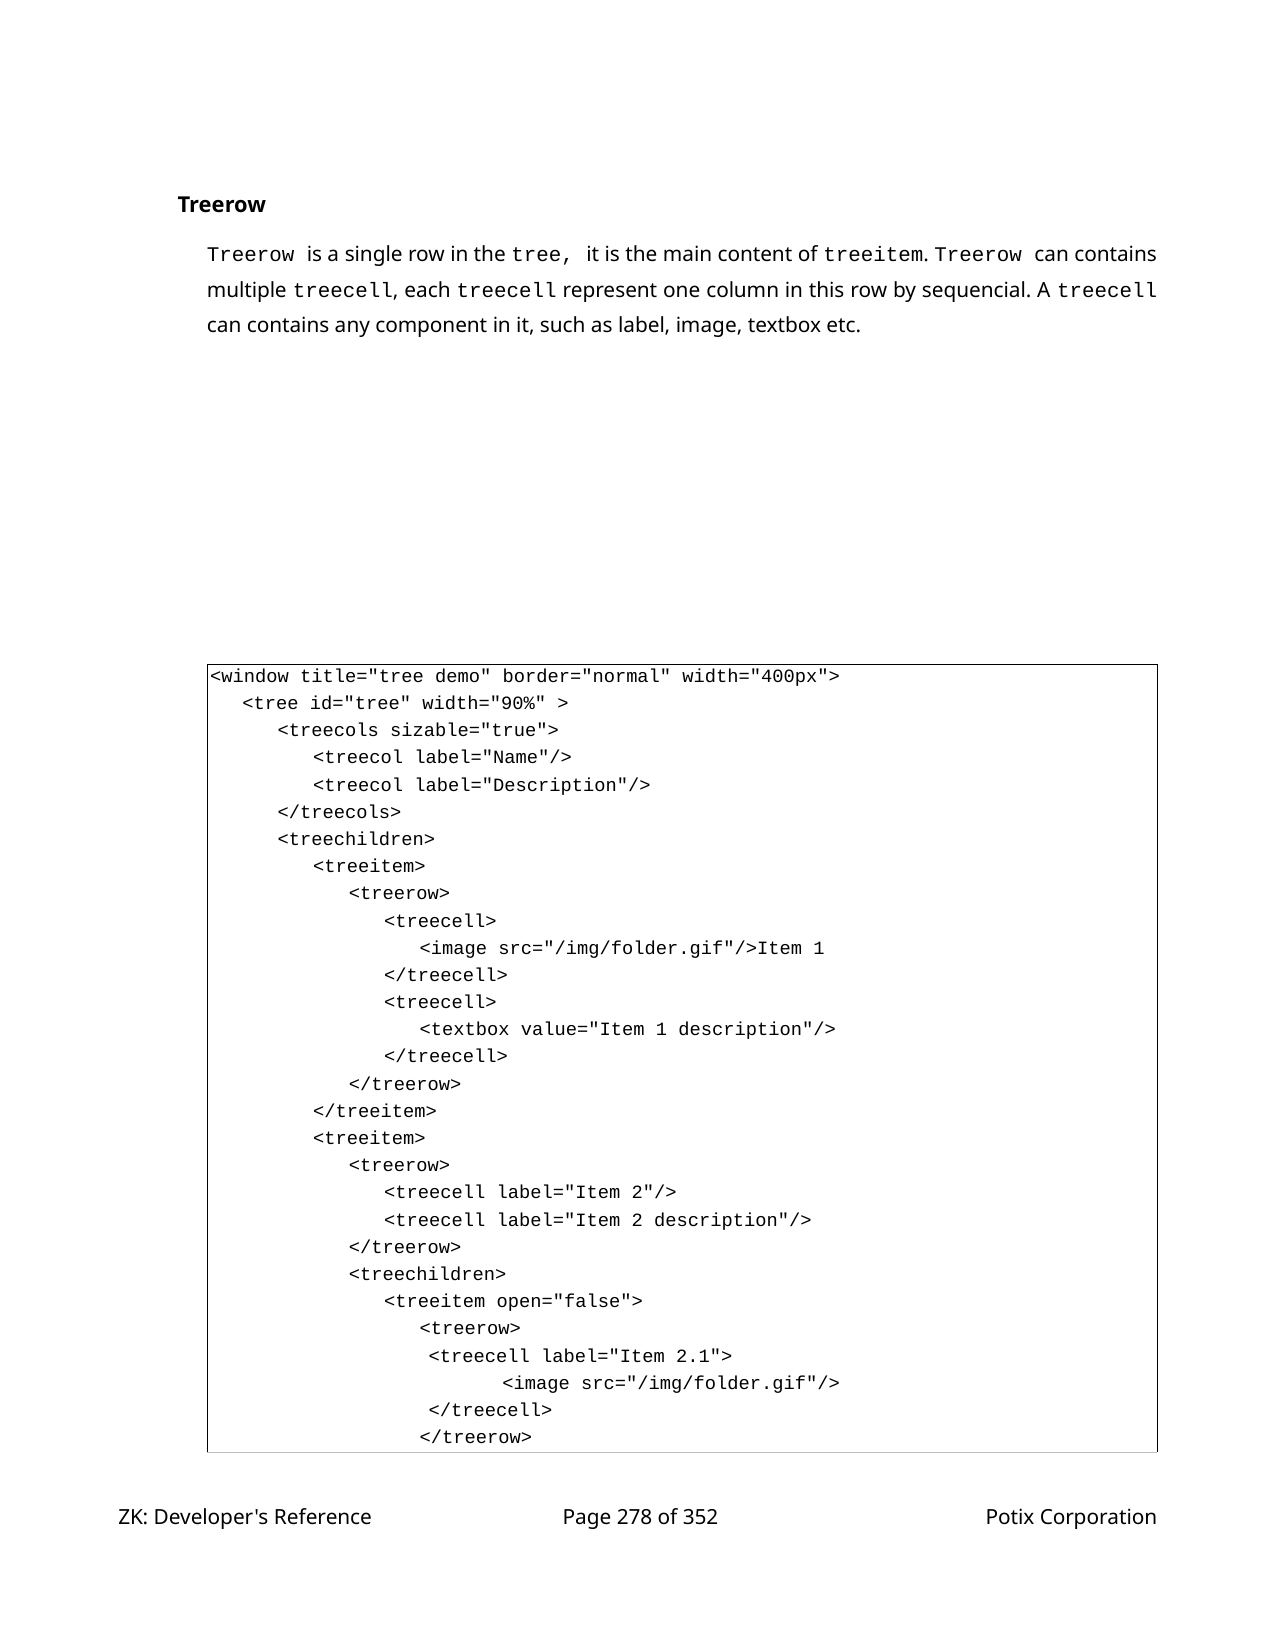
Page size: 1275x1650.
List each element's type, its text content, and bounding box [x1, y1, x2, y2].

text <tree id="tree" width="90%" > [208, 691, 1157, 715]
text <treerow> [208, 1316, 1157, 1341]
text Treerow is a single row in the tree, it is the main content of treeitem. Treerow can contains multiple treecell, each treecell represent one column in this row by sequencial. A treecell can contains any component in it, such as label, image, textbox etc. [207, 239, 1157, 339]
text <treecell> [208, 990, 1157, 1014]
text </treerow> [208, 1235, 1157, 1259]
text <treechildren> [208, 827, 1157, 851]
text </treeitem> [208, 1099, 1157, 1123]
text <treecell label="Item 2"/> [208, 1180, 1157, 1204]
text </treerow> [208, 1072, 1157, 1096]
text </treecell> [208, 1398, 1157, 1422]
text <treeitem> [208, 854, 1157, 878]
text <treecols sizable="true"> [208, 718, 1157, 742]
text <treerow> [208, 881, 1157, 906]
text <treecol label="Description"/> [208, 772, 1157, 797]
text <treecell> [208, 908, 1157, 933]
text <image src="/img/folder.gif"/> [208, 1371, 1157, 1395]
text </treecell> [208, 963, 1157, 987]
text </treecols> [208, 800, 1157, 824]
text <treeitem open="false"> [208, 1289, 1157, 1313]
text <treeitem> [208, 1126, 1157, 1150]
text <treechildren> [208, 1262, 1157, 1286]
subtitle Treerow [177, 189, 1157, 219]
text </treerow> [208, 1425, 1157, 1452]
text <treecell label="Item 2 description"/> [208, 1207, 1157, 1232]
text <image src="/img/folder.gif"/>Item 1 [208, 936, 1157, 960]
text <window title="tree demo" border="normal" width="400px"> [208, 665, 1157, 688]
text <treecell label="Item 2.1"> [208, 1343, 1157, 1368]
text <treecol label="Name"/> [208, 745, 1157, 769]
text <textbox value="Item 1 description"/> [208, 1017, 1157, 1041]
text </treecell> [208, 1044, 1157, 1069]
text <treerow> [208, 1153, 1157, 1177]
